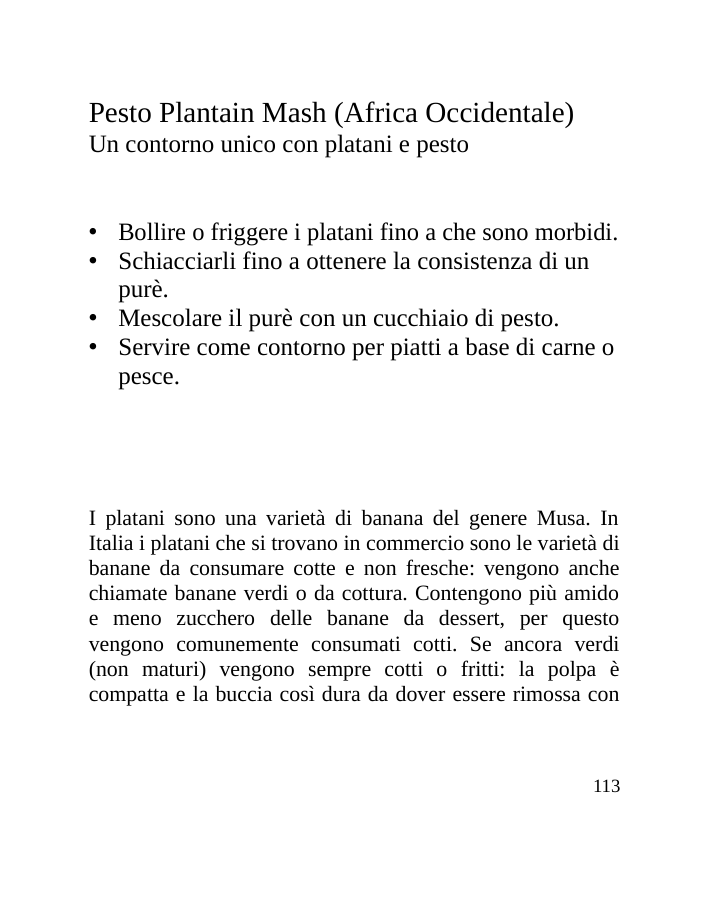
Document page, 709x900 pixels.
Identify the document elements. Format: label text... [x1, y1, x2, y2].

text Un contorno unico con platani e pesto [88, 129, 620, 158]
text Pesto Plantain Mash (Africa Occidentale) [88, 96, 620, 129]
list Schiacciarli fino a ottenere la consistenza di un purè. [88, 246, 620, 303]
list Servire come contorno per piatti a base di carne o pesce. [88, 332, 620, 389]
text I platani sono una varietà di banana del genere Musa. In Italia i platani che si trovano in commercio sono le varietà di banane da consumare cotte e non fresche: vengono anche chiamate banane verdi o da cottura. Contengono più amido e meno zucchero delle banane da dessert, per questo vengono comunemente consumati cotti. Se ancora verdi (non maturi) vengono sempre cotti o fritti: la polpa è compatta e la buccia così dura da dover essere rimossa con [88, 504, 620, 706]
list Bollire o friggere i platani fino a che sono morbidi. [88, 217, 620, 246]
list Mescolare il purè con un cucchiaio di pesto. [88, 303, 620, 332]
